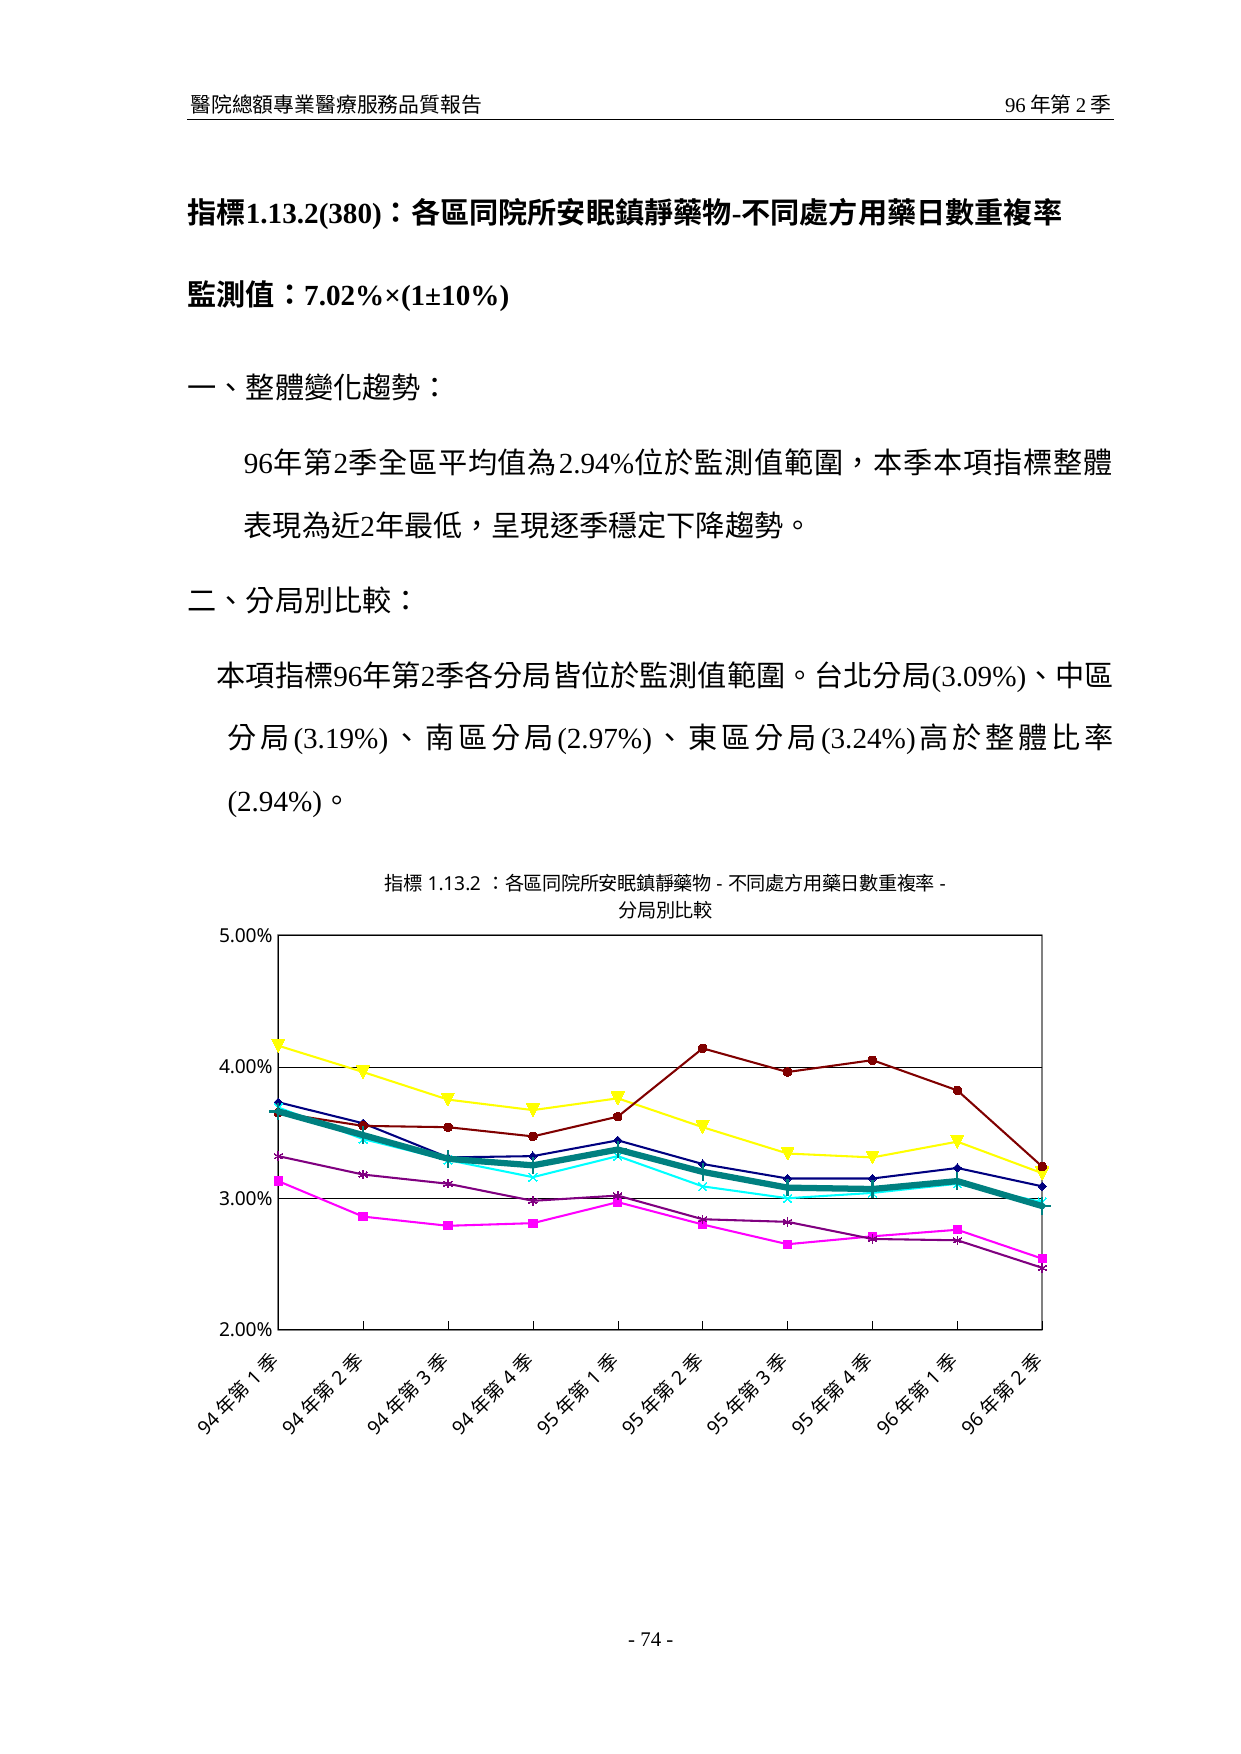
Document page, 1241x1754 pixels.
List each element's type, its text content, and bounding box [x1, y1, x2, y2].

text 96年第2季全區平均值為2.94%位於監測值範圍，本季本項指標整體表現為近2年最低，呈現逐季穩定下降趨勢。 [243, 419, 1114, 544]
text 本項指標96年第2季各分局皆位於監測值範圍。台北分局(3.09%)、中區分局(3.19%)、南區分局(2.97%)、東區分局(3.24%)高於整體比率(2.94%)。 [187, 632, 1114, 819]
text 監測值：7.02%×(1±10%) [187, 251, 1114, 313]
text 指標1.13.2(380)：各區同院所安眠鎮靜藥物-不同處方用藥日數重複率 [187, 169, 1114, 232]
text 一、整體變化趨勢： [187, 344, 1114, 407]
text 二、分局別比較： [187, 557, 1114, 619]
